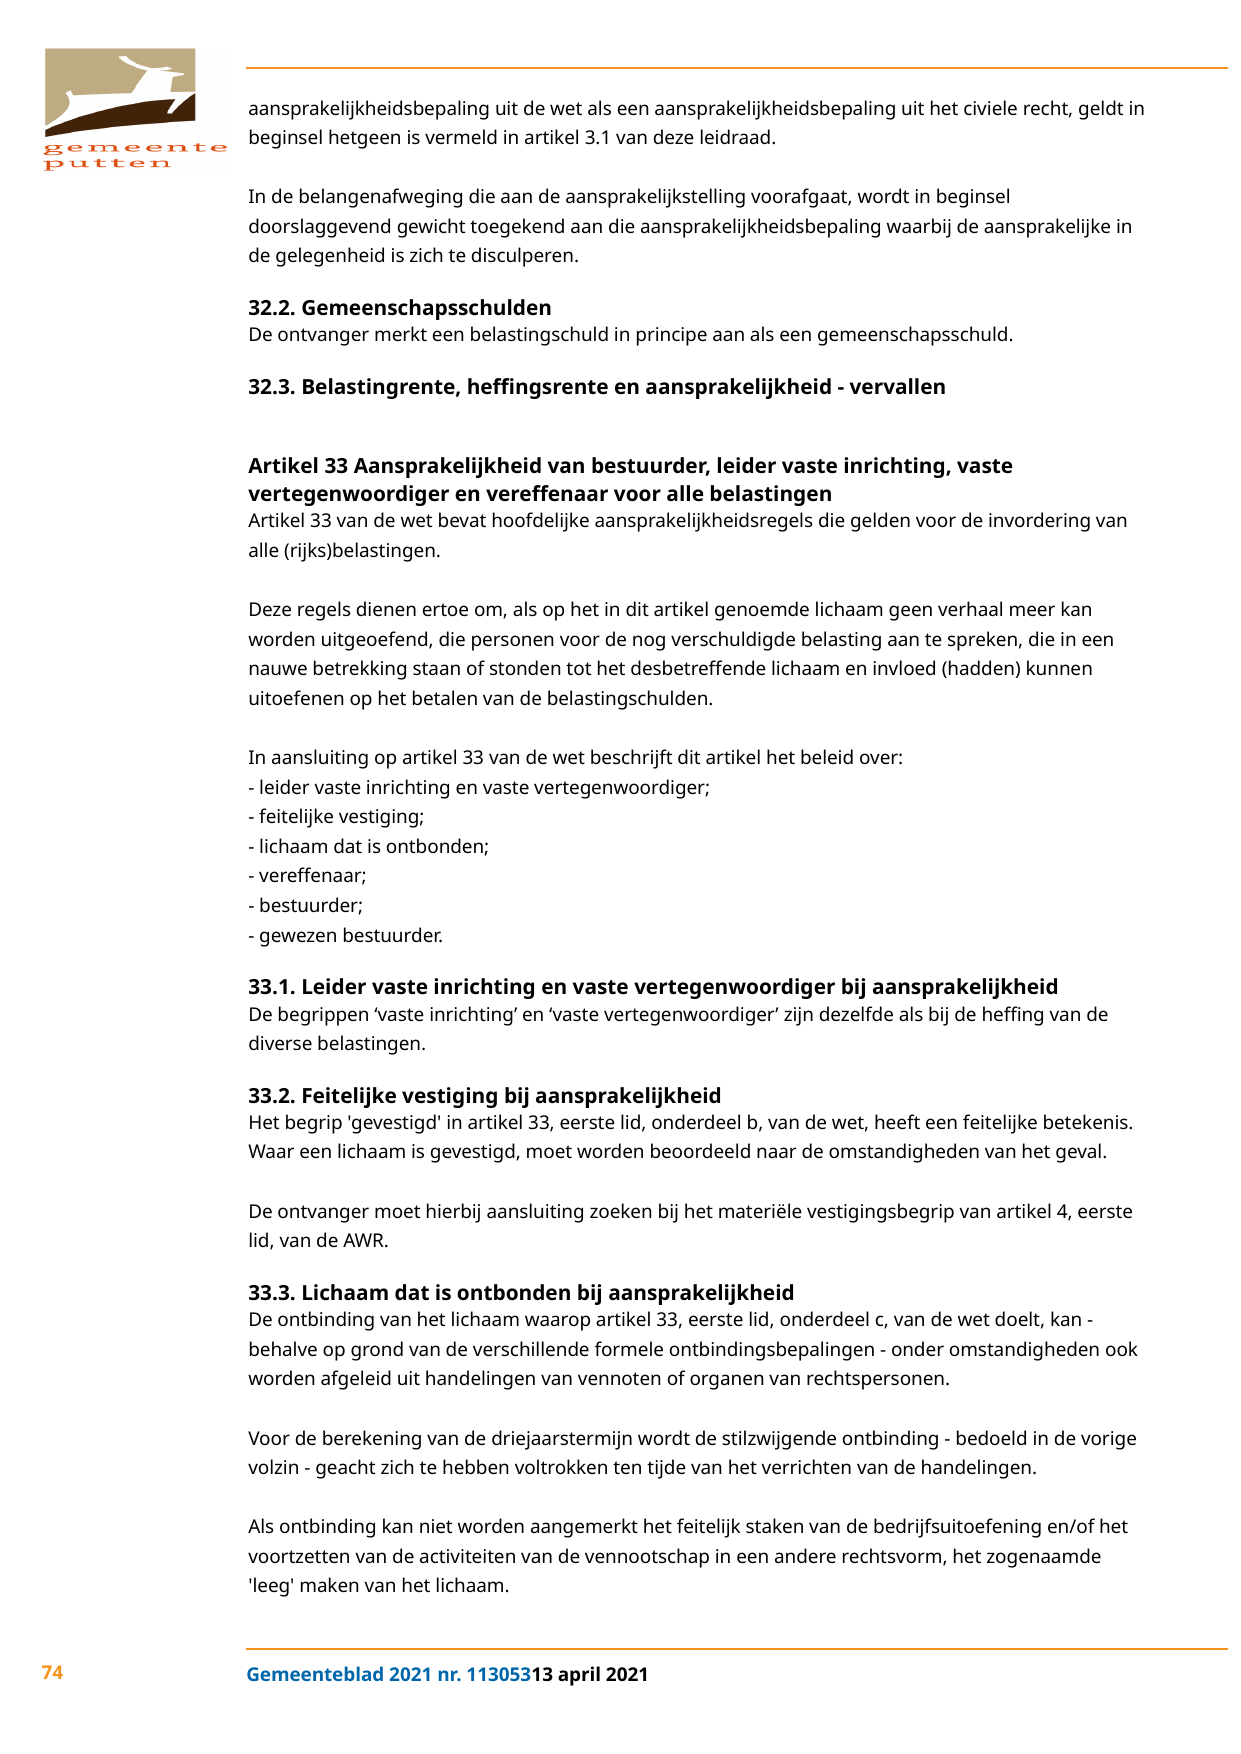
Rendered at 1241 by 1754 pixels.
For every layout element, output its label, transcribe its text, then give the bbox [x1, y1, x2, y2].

text - leider vaste inrichting en vaste vertegenwoordiger; [248, 774, 1152, 800]
text De begrippen ‘vaste inrichting’ en ‘vaste vertegenwoordiger’ zijn dezelfde als bij de heffing van de diverse belastingen. [248, 1001, 1152, 1056]
text Voor de berekening van de driejaarstermijn wordt de stilzwijgende ontbinding - bedoeld in de vorige volzin - geacht zich te hebben voltrokken ten tijde van het verrichten van de handelingen. [248, 1425, 1152, 1480]
picture [41, 47, 231, 172]
text Het begrip 'gevestigd' in artikel 33, eerste lid, onderdeel b, van de wet, heeft een feitelijke betekenis. Waar een lichaam is gevestigd, moet worden beoordeeld naar de omstandigheden van het geval. [248, 1109, 1152, 1164]
text In aansluiting op artikel 33 van de wet beschrijft dit artikel het beleid over: [248, 744, 1152, 770]
text 32.2. Gemeenschapsschulden [248, 293, 1152, 322]
text Als ontbinding kan niet worden aangemerkt het feitelijk staken van de bedrijfsuitoefening en/of het voortzetten van de activiteiten van de vennootschap in een andere rechtsvorm, het zogenaamde 'leeg' maken van het lichaam. [248, 1513, 1152, 1598]
text 32.3. Belastingrente, heffingsrente en aansprakelijkheid - vervallen [248, 372, 1152, 400]
text 33.3. Lichaam dat is ontbonden bij aansprakelijkheid [248, 1278, 1152, 1306]
text Artikel 33 van de wet bevat hoofdelijke aansprakelijkheidsregels die gelden voor de invordering van alle (rijks)belastingen. [248, 508, 1152, 563]
text - vereffenaar; [248, 863, 1152, 888]
text - feitelijke vestiging; [248, 803, 1152, 829]
text De ontvanger moet hierbij aansluiting zoeken bij het materiële vestigingsbegrip van artikel 4, eerste lid, van de AWR. [248, 1198, 1152, 1253]
text - gewezen bestuurder. [248, 922, 1152, 948]
text De ontvanger merkt een belastingschuld in principe aan als een gemeenschapsschuld. [248, 322, 1152, 347]
text In de belangenafweging die aan de aansprakelijkstelling voorafgaat, wordt in beginsel doorslaggevend gewicht toegekend aan die aansprakelijkheidsbepaling waarbij de aansprakelijke in de gelegenheid is zich te disculperen. [248, 183, 1152, 268]
text Deze regels dienen ertoe om, als op het in dit artikel genoemde lichaam geen verhaal meer kan worden uitgeoefend, die personen voor de nog verschuldigde belasting aan te spreken, die in een nauwe betrekking staan of stonden tot het desbetreffende lichaam en invloed (hadden) kunnen uitoefenen op het betalen van de belastingschulden. [248, 596, 1152, 711]
text - lichaam dat is ontbonden; [248, 833, 1152, 859]
text aansprakelijkheidsbepaling uit de wet als een aansprakelijkheidsbepaling uit het civiele recht, geldt in beginsel hetgeen is vermeld in artikel 3.1 van deze leidraad. [248, 95, 1152, 150]
text - bestuurder; [248, 892, 1152, 918]
text De ontbinding van het lichaam waarop artikel 33, eerste lid, onderdeel c, van de wet doelt, kan - behalve op grond van de verschillende formele ontbindingsbepalingen - onder omstandigheden ook worden afgeleid uit handelingen van vennoten of organen van rechtspersonen. [248, 1306, 1152, 1391]
text 33.1. Leider vaste inrichting en vaste vertegenwoordiger bij aansprakelijkheid [248, 972, 1152, 1001]
text Artikel 33 Aansprakelijkheid van bestuurder, leider vaste inrichting, vaste vertegenwoordiger en vereffenaar voor alle belastingen [248, 451, 1152, 508]
text 33.2. Feitelijke vestiging bij aansprakelijkheid [248, 1081, 1152, 1109]
